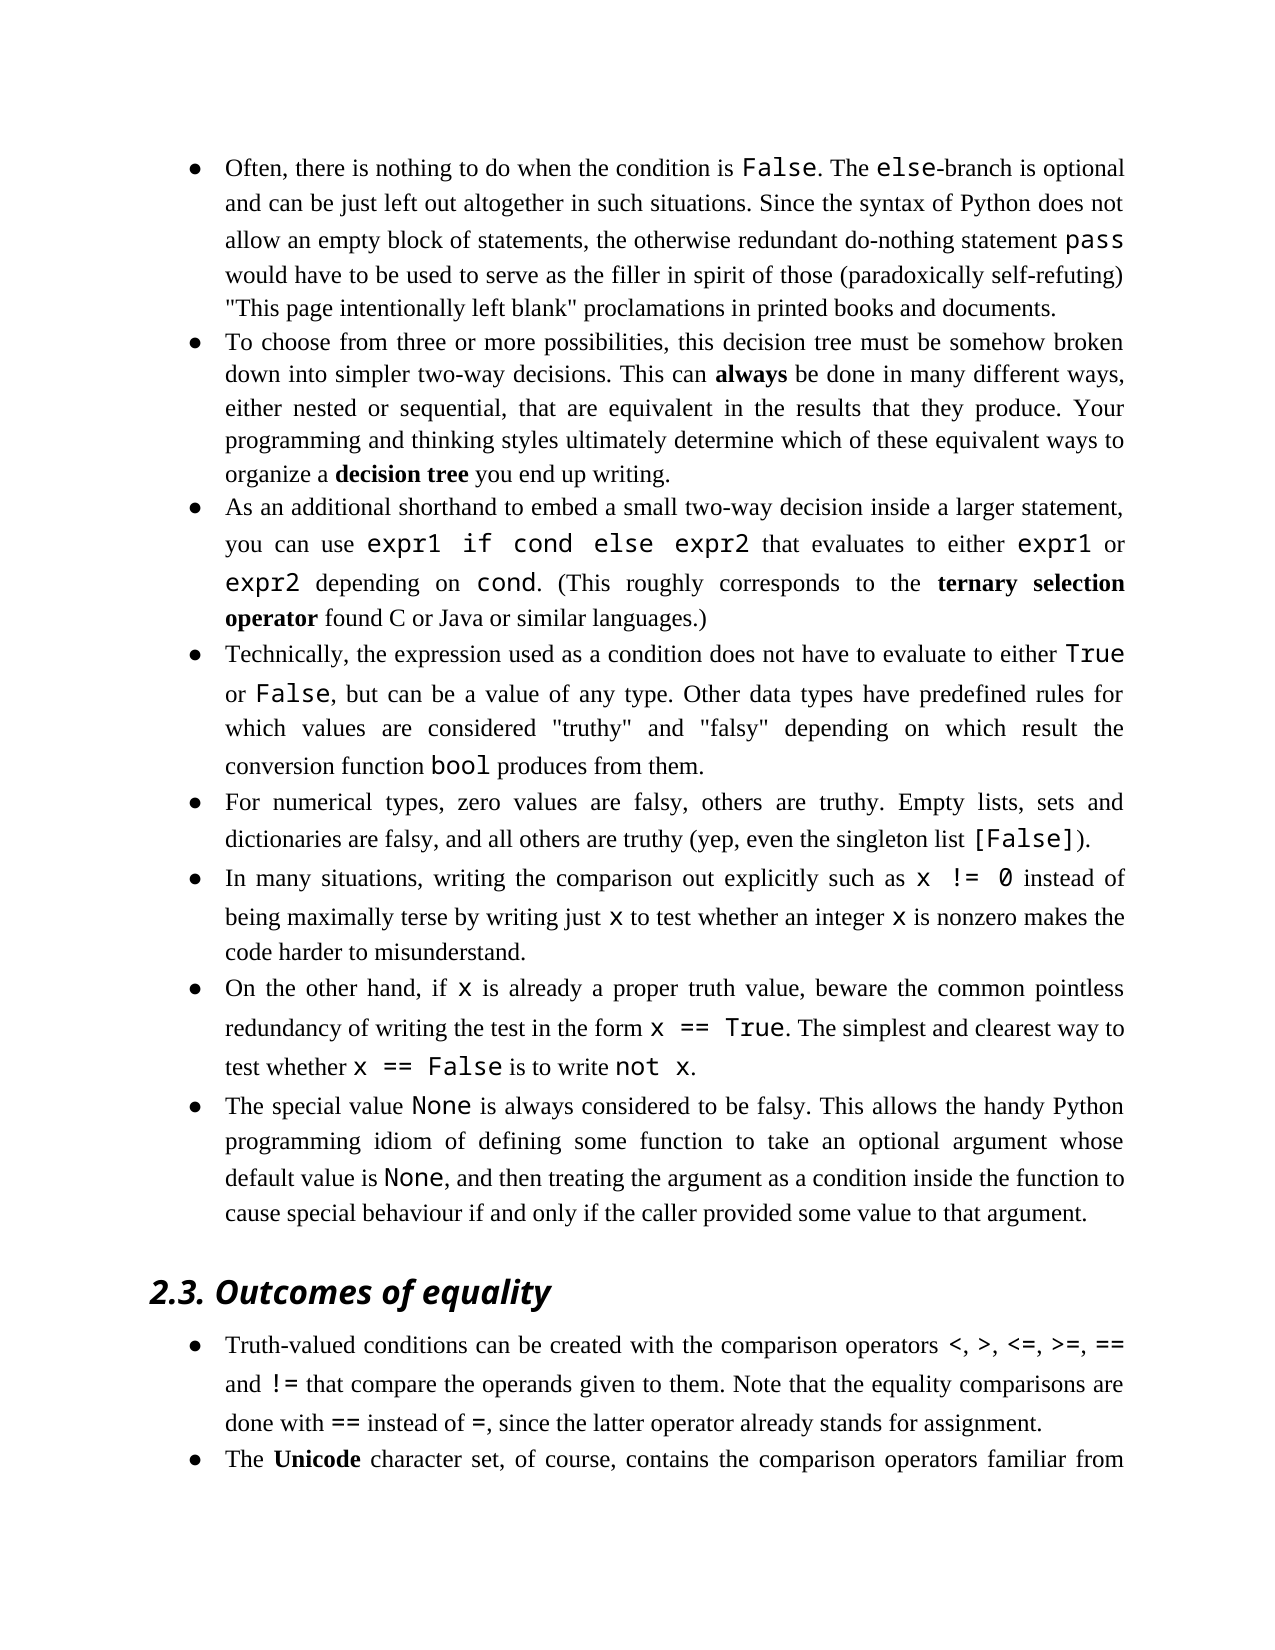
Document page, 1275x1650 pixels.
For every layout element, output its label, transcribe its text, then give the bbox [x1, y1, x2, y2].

list The Unicode character set, of course, contains the comparison operators familiar from [187, 1444, 1125, 1473]
list To choose from three or more possibilities, this decision tree must be somehow broken down into simpler two-way decisions. This can always be done in many different ways, either nested or sequential, that are equivalent in the results that they produce. Your programming and thinking styles ultimately determine which of these equivalent ways to organize a decision tree you end up writing. [187, 327, 1125, 487]
list For numerical types, zero values are falsy, others are truthy. Empty lists, sets and dictionaries are falsy, and all others are truthy (yep, even the singleton list [False]). [187, 787, 1125, 854]
subtitle 2.3. Outcomes of equality [150, 1269, 1125, 1314]
list As an additional shorthand to embed a small two-way decision inside a larger statement, you can use expr1 if cond else expr2 that evaluates to either expr1 or expr2 depending on cond. (This roughly corresponds to the ternary selection operator found C or Java or similar languages.) [187, 492, 1125, 632]
list Technically, the expression used as a condition does not have to evaluate to either True or False, but can be a value of any type. Other data types have predefined rules for which values are considered "truthy" and "falsy" depending on which result the conversion function bool produces from them. [187, 636, 1125, 781]
list Truth-valued conditions can be created with the comparison operators <, >, <=, >=, == and != that compare the operands given to them. Note that the equality comparisons are done with == instead of =, since the latter operator already stands for assignment. [187, 1327, 1125, 1439]
list On the other hand, if x is already a proper truth value, beware the common pointless redundancy of writing the test in the form x == True. The simplest and clearest way to test whether x == False is to write not x. [187, 970, 1125, 1082]
list In many situations, writing the comparison out explicitly such as x != 0 instead of being maximally terse by writing just x to test whether an integer x is nonzero makes the code harder to misunderstand. [187, 859, 1125, 966]
list Often, there is nothing to do when the condition is False. The else-branch is optional and can be just left out altogether in such situations. Since the syntax of Python does not allow an empty block of statements, the otherwise redundant do-nothing statement pass would have to be used to serve as the filler in spirit of those (paradoxically self-refuting) "This page intentionally left blank" proclamations in printed books and documents. [187, 150, 1125, 322]
list The special value None is always considered to be falsy. This allows the handy Python programming idiom of defining some function to take an optional argument whose default value is None, and then treating the argument as a condition inside the function to cause special behaviour if and only if the caller provided some value to that argument. [187, 1088, 1125, 1227]
